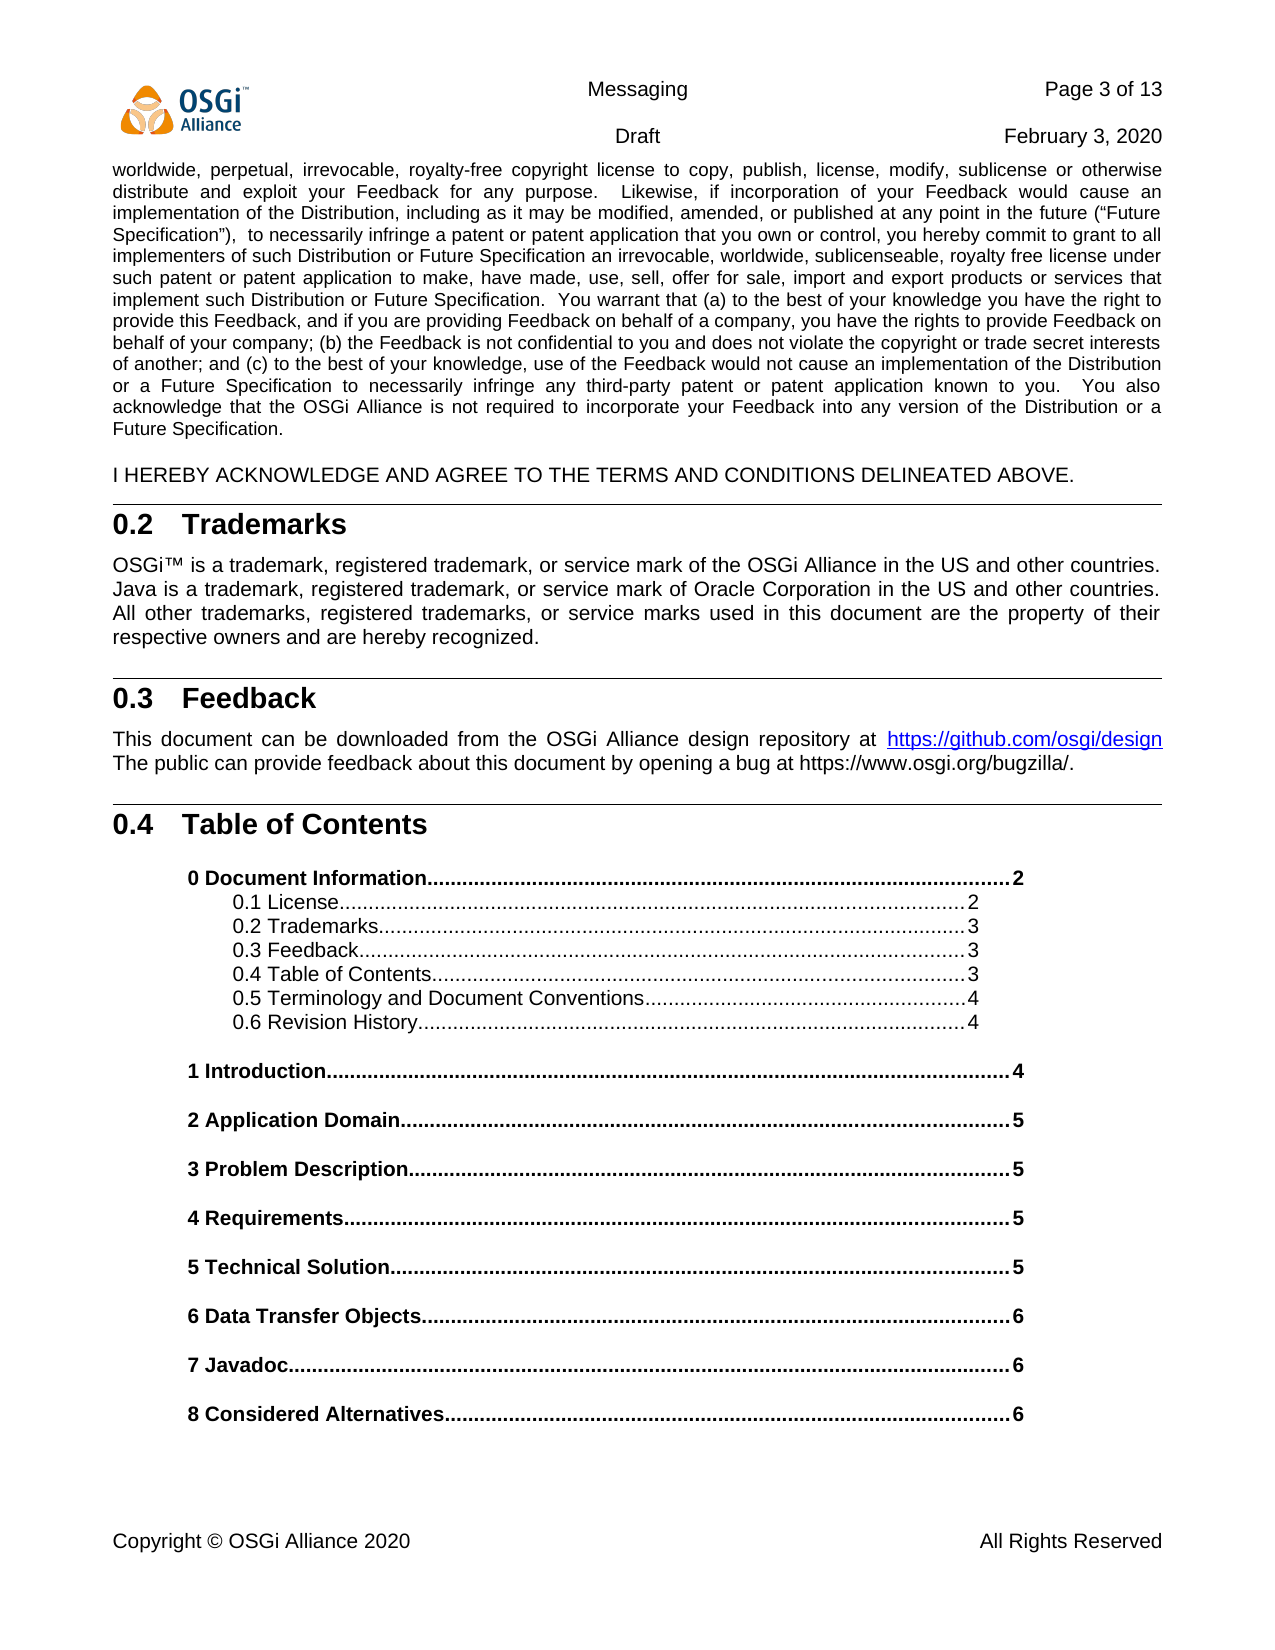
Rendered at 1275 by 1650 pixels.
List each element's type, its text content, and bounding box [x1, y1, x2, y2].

text 0.6 Revision History 4 [232, 1010, 1162, 1034]
text 0.1 License 2 [232, 890, 1162, 914]
text 0.5 Terminology and Document Conventions 4 [232, 986, 1162, 1010]
text 5 Technical Solution 5 [187, 1254, 1162, 1278]
subtitle Table of Contents [112, 805, 1162, 841]
text 8 Considered Alternatives 6 [187, 1401, 1162, 1425]
text worldwide, perpetual, irrevocable, royalty-free copyright license to copy, publish, license, modify, sublicense or otherwise distribute and exploit your Feedback for any purpose. Likewise, if incorporation of your Feedback would cause an implementation of the Distribution, including as it may be modified, amended, or published at any point in the future (“Future Specification”), to necessarily infringe a patent or patent application that you own or control, you hereby commit to grant to all implementers of such Distribution or Future Specification an irrevocable, worldwide, sublicenseable, royalty free license under such patent or patent application to make, have made, use, sell, offer for sale, import and export products or services that implement such Distribution or Future Specification. You warrant that (a) to the best of your knowledge you have the right to provide this Feedback, and if you are providing Feedback on behalf of a company, you have the rights to provide Feedback on behalf of your company; (b) the Feedback is not confidential to you and does not violate the copyright or trade secret interests of another; and (c) to the best of your knowledge, use of the Feedback would not cause an implementation of the Distribution or a Future Specification to necessarily infringe any third-party patent or patent application known to you. You also acknowledge that the OSGi Alliance is not required to incorporate your Feedback into any version of the Distribution or a Future Specification. [112, 159, 1162, 439]
text 0.2 Trademarks 3 [232, 914, 1162, 938]
text 1 Introduction 4 [187, 1059, 1162, 1083]
text OSGi™ is a trademark, registered trademark, or service mark of the OSGi Alliance in the US and other countries. Java is a trademark, registered trademark, or service mark of Oracle Corporation in the US and other countries. All other trademarks, registered trademarks, or service marks used in this document are the property of their respective owners and are hereby recognized. [112, 553, 1162, 649]
text I HEREBY ACKNOWLEDGE AND AGREE TO THE TERMS AND CONDITIONS DELINEATED ABOVE. [112, 463, 1162, 487]
text 2 Application Domain 5 [187, 1108, 1162, 1132]
text 3 Problem Description 5 [187, 1157, 1162, 1181]
subtitle Trademarks [112, 505, 1162, 541]
text 6 Data Transfer Objects 6 [187, 1303, 1162, 1327]
picture [113, 78, 257, 142]
text This document can be downloaded from the OSGi Alliance design repository at https://github.com/osgi/design The public can provide feedback about this document by opening a bug at https://www.osgi.org/bugzilla/. [112, 727, 1162, 775]
subtitle Feedback [112, 679, 1162, 715]
text 0 Document Information 2 [187, 866, 1162, 890]
text 7 Javadoc 6 [187, 1352, 1162, 1376]
text 0.3 Feedback 3 [232, 938, 1162, 962]
text 4 Requirements 5 [187, 1206, 1162, 1229]
text 0.4 Table of Contents 3 [232, 962, 1162, 986]
